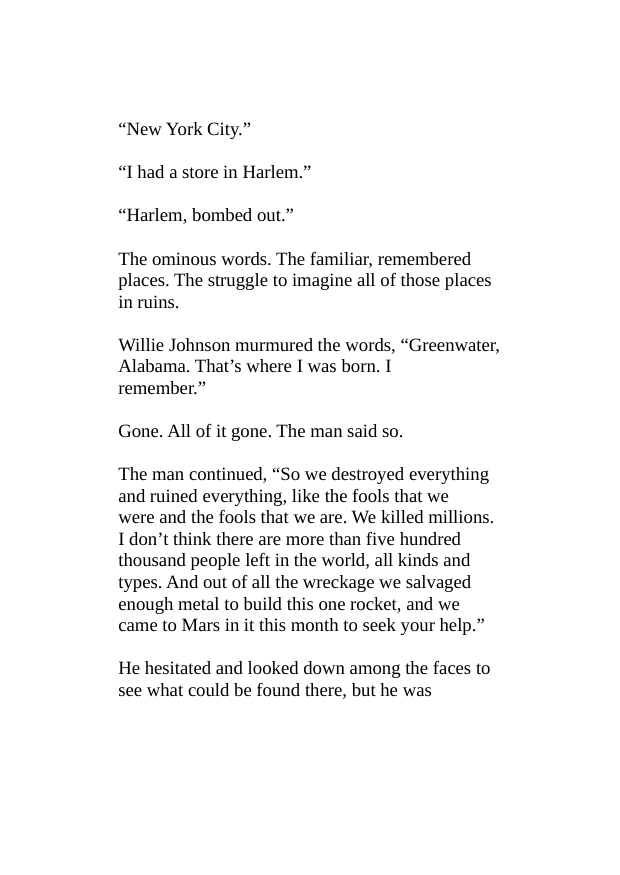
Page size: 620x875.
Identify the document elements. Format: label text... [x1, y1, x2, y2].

text “New York City.” “I had a store in Harlem.” “Harlem, bombed out.” The ominous words. The familiar, remembered places. The struggle to imagine all of those places in ruins. Willie Johnson murmured the words, “Greenwater, Alabama. That’s where I was born. I remember.” Gone. All of it gone. The man said so. The man continued, “So we destroyed everything and ruined everything, like the fools that we were and the fools that we are. We killed millions. I don’t think there are more than five hundred thousand people left in the world, all kinds and types. And out of all the wreckage we salvaged enough metal to build this one rocket, and we came to Mars in it this month to seek your help.” He hesitated and looked down among the faces to see what could be found there, but he was [118, 118, 501, 700]
